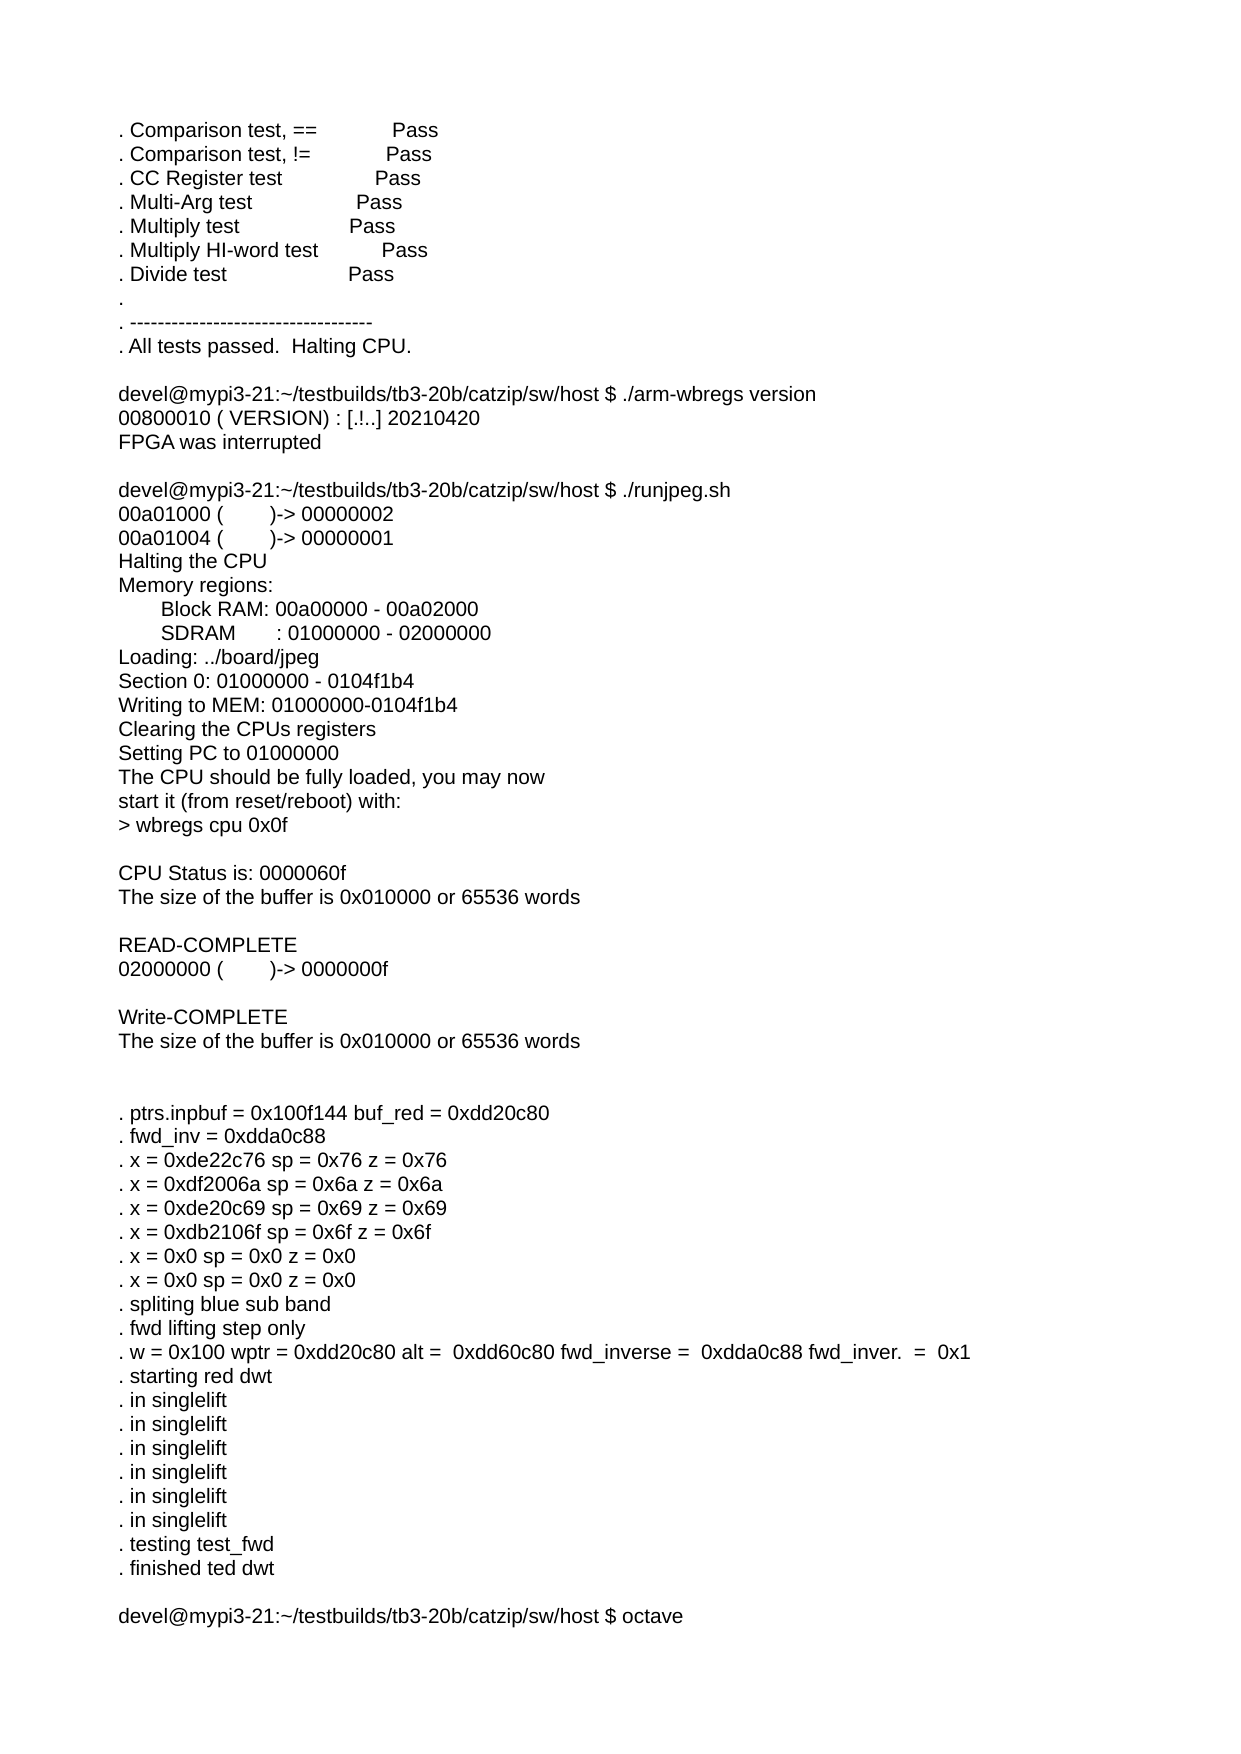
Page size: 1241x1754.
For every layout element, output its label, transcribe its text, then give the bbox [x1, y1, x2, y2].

text FPGA was interrupted [118, 429, 1122, 453]
text CPU Status is: 0000060f [118, 861, 1122, 885]
text . in singlelift [118, 1412, 1122, 1436]
text Clearing the CPUs registers [118, 717, 1122, 741]
text 00a01000 ( )-> 00000002 [118, 501, 1122, 525]
text . starting red dwt [118, 1364, 1122, 1388]
text . All tests passed. Halting CPU. [118, 334, 1122, 358]
text Section 0: 01000000 - 0104f1b4 [118, 669, 1122, 693]
text . in singlelift [118, 1388, 1122, 1412]
text The CPU should be fully loaded, you may now [118, 765, 1122, 789]
text . spliting blue sub band [118, 1292, 1122, 1316]
text Block RAM: 00a00000 - 00a02000 [118, 597, 1122, 621]
text . CC Register test Pass [118, 166, 1122, 190]
text . Multiply test Pass [118, 214, 1122, 238]
text . in singlelift [118, 1460, 1122, 1484]
text . x = 0x0 sp = 0x0 z = 0x0 [118, 1268, 1122, 1292]
text . fwd lifting step only [118, 1316, 1122, 1340]
text . Comparison test, == Pass [118, 118, 1122, 142]
text . x = 0xde22c76 sp = 0x76 z = 0x76 [118, 1148, 1122, 1172]
text . x = 0xde20c69 sp = 0x69 z = 0x69 [118, 1196, 1122, 1220]
text . x = 0xdb2106f sp = 0x6f z = 0x6f [118, 1220, 1122, 1244]
text . ptrs.inpbuf = 0x100f144 buf_red = 0xdd20c80 [118, 1100, 1122, 1124]
text . in singlelift [118, 1508, 1122, 1532]
text devel@mypi3-21:~/testbuilds/tb3-20b/catzip/sw/host $ ./arm-wbregs version [118, 382, 1122, 406]
text . x = 0xdf2006a sp = 0x6a z = 0x6a [118, 1172, 1122, 1196]
text devel@mypi3-21:~/testbuilds/tb3-20b/catzip/sw/host $ ./runjpeg.sh [118, 477, 1122, 501]
text SDRAM : 01000000 - 02000000 [118, 621, 1122, 645]
text . x = 0x0 sp = 0x0 z = 0x0 [118, 1244, 1122, 1268]
text Memory regions: [118, 573, 1122, 597]
text The size of the buffer is 0x010000 or 65536 words [118, 885, 1122, 909]
text . Comparison test, != Pass [118, 142, 1122, 166]
text . Multi-Arg test Pass [118, 190, 1122, 214]
text . w = 0x100 wptr = 0xdd20c80 alt = 0xdd60c80 fwd_inverse = 0xdda0c88 fwd_inver. = 0x1 [118, 1340, 1122, 1364]
text 02000000 ( )-> 0000000f [118, 957, 1122, 981]
text devel@mypi3-21:~/testbuilds/tb3-20b/catzip/sw/host $ octave [118, 1603, 1122, 1627]
text start it (from reset/reboot) with: [118, 789, 1122, 813]
text Write-COMPLETE [118, 1004, 1122, 1028]
text . Multiply HI-word test Pass [118, 238, 1122, 262]
text . Divide test Pass [118, 262, 1122, 286]
text . [118, 286, 1122, 310]
text . in singlelift [118, 1436, 1122, 1460]
text 00a01004 ( )-> 00000001 [118, 525, 1122, 549]
text . finished ted dwt [118, 1556, 1122, 1579]
text Loading: ../board/jpeg [118, 645, 1122, 669]
text . testing test_fwd [118, 1532, 1122, 1556]
text Writing to MEM: 01000000-0104f1b4 [118, 693, 1122, 717]
text . fwd_inv = 0xdda0c88 [118, 1124, 1122, 1148]
text Setting PC to 01000000 [118, 741, 1122, 765]
text The size of the buffer is 0x010000 or 65536 words [118, 1028, 1122, 1052]
text > wbregs cpu 0x0f [118, 813, 1122, 837]
text Halting the CPU [118, 549, 1122, 573]
text . ----------------------------------- [118, 310, 1122, 334]
text 00800010 ( VERSION) : [.!..] 20210420 [118, 406, 1122, 429]
text READ-COMPLETE [118, 933, 1122, 957]
text . in singlelift [118, 1484, 1122, 1508]
